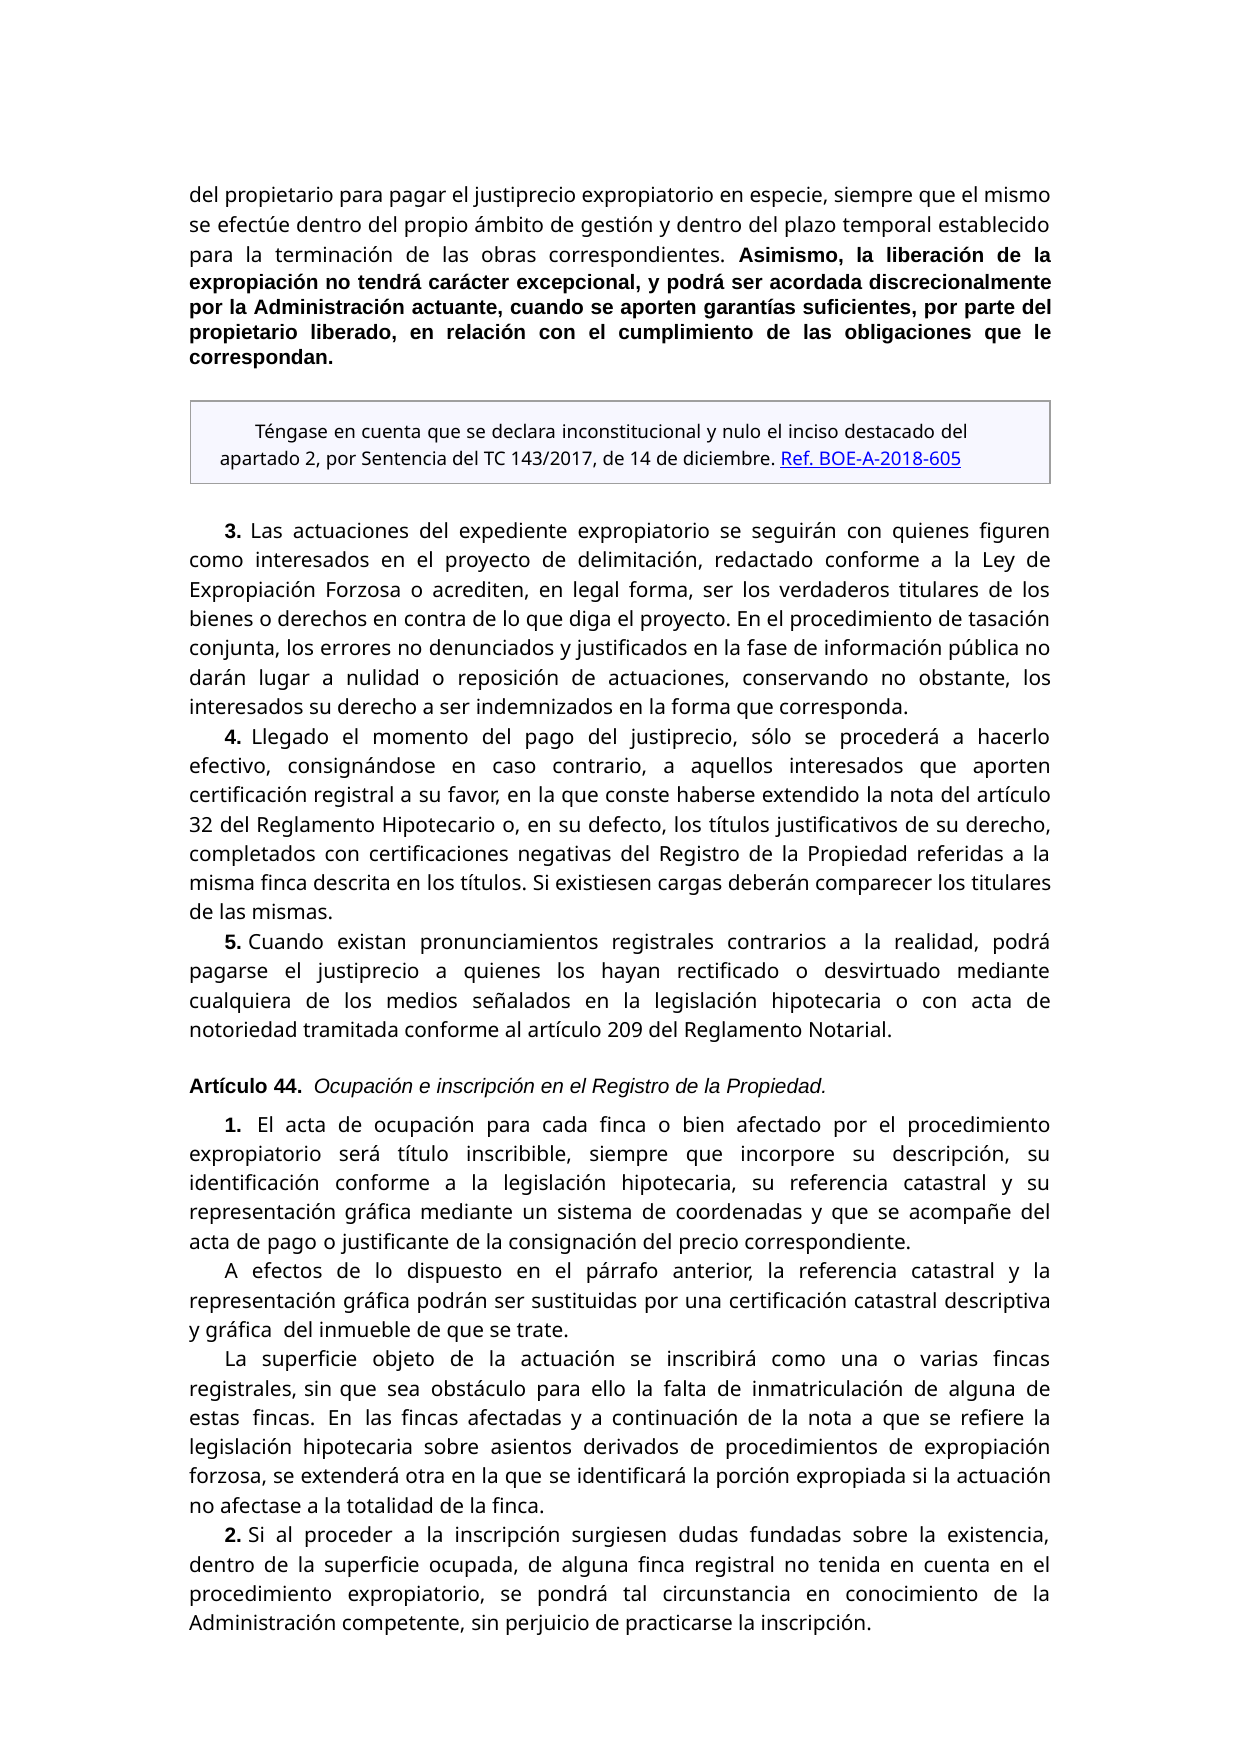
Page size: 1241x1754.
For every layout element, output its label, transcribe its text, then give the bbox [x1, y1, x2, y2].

list Si al proceder a la inscripción surgiesen dudas fundadas sobre la existencia, dentro de la superficie ocupada, de alguna finca registral no tenida en cuenta en el procedimiento expropiatorio, se pondrá tal circunstancia en conocimiento de la Administración competente, sin perjuicio de practicarse la inscripción. [189, 1521, 1051, 1637]
text del propietario para pagar el justiprecio expropiatorio en especie, siempre que el mismo se efectúe dentro del propio ámbito de gestión y dentro del plazo temporal establecido para la terminación de las obras correspondientes. Asimismo, la liberación de la expropiación no tendrá carácter excepcional, y podrá ser acordada discrecionalmente por la Administración actuante, cuando se aporten garantías suficientes, por parte del propietario liberado, en relación con el cumplimiento de las obligaciones que le correspondan. [189, 180, 1052, 369]
text La superficie objeto de la actuación se inscribirá como una o varias fincas registrales, sin que sea obstáculo para ello la falta de inmatriculación de alguna de estas fincas. En las fincas afectadas y a continuación de la nota a que se refiere la legislación hipotecaria sobre asientos derivados de procedimientos de expropiación forzosa, se extenderá otra en la que se identificará la porción expropiada si la actuación no afectase a la totalidad de la finca. [189, 1344, 1051, 1519]
text Artículo 44. Ocupación e inscripción en el Registro de la Propiedad. [189, 1073, 1184, 1097]
list Llegado el momento del pago del justiprecio, sólo se procederá a hacerlo efectivo, consignándose en caso contrario, a aquellos interesados que aporten certificación registral a su favor, en la que conste haberse extendido la nota del artículo 32 del Reglamento Hipotecario o, en su defecto, los títulos justificativos de su derecho, completados con certificaciones negativas del Registro de la Propiedad referidas a la misma finca descrita en los títulos. Si existiesen cargas deberán comparecer los titulares de las mismas. [189, 722, 1051, 926]
list Cuando existan pronunciamientos registrales contrarios a la realidad, podrá pagarse el justiprecio a quienes los hayan rectificado o desvirtuado mediante cualquiera de los medios señalados en la legislación hipotecaria o con acta de notoriedad tramitada conforme al artículo 209 del Reglamento Notarial. [189, 927, 1051, 1043]
list El acta de ocupación para cada finca o bien afectado por el procedimiento expropiatorio será título inscribible, siempre que incorpore su descripción, su identificación conforme a la legislación hipotecaria, su referencia catastral y su representación gráfica mediante un sistema de coordenadas y que se acompañe del acta de pago o justificante de la consignación del precio correspondiente. [189, 1110, 1051, 1255]
text A efectos de lo dispuesto en el párrafo anterior, la referencia catastral y la representación gráfica podrán ser sustituidas por una certificación catastral descriptiva y gráfica del inmueble de que se trate. [189, 1256, 1051, 1343]
text Téngase en cuenta que se declara inconstitucional y nulo el inciso destacado del apartado 2, por Sentencia del TC 143/2017, de 14 de diciembre. Ref. BOE-A-2018-605 [219, 419, 1021, 471]
list Las actuaciones del expediente expropiatorio se seguirán con quienes figuren como interesados en el proyecto de delimitación, redactado conforme a la Ley de Expropiación Forzosa o acrediten, en legal forma, ser los verdaderos titulares de los bienes o derechos en contra de lo que diga el proyecto. En el procedimiento de tasación conjunta, los errores no denunciados y justificados en la fase de información pública no darán lugar a nulidad o reposición de actuaciones, conservando no obstante, los interesados su derecho a ser indemnizados en la forma que corresponda. [189, 516, 1052, 720]
